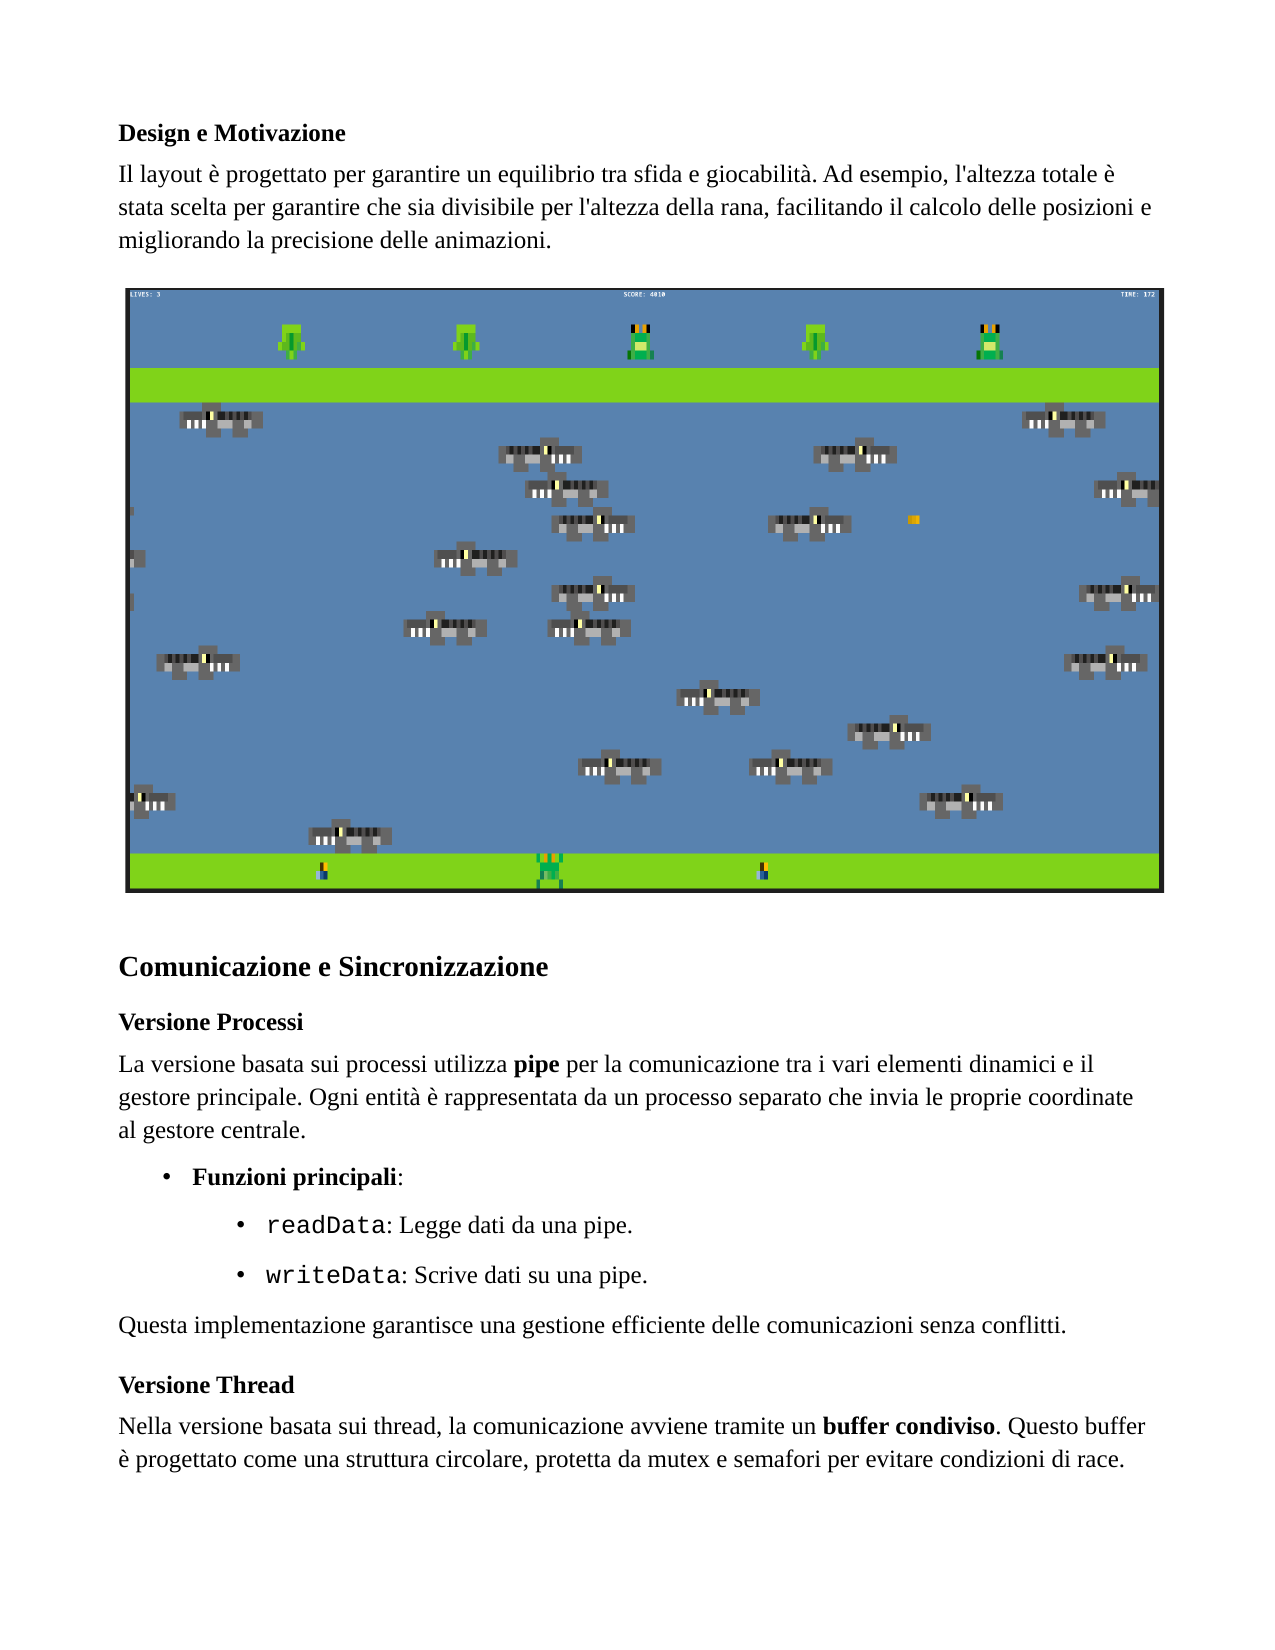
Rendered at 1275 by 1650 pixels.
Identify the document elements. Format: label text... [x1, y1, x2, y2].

subtitle Versione Processi [118, 1007, 1157, 1036]
picture [125, 288, 1165, 893]
list readData: Legge dati da una pipe. [236, 1210, 1157, 1241]
subtitle Design e Motivazione [118, 118, 1157, 147]
subtitle Comunicazione e Sincronizzazione [118, 949, 1157, 982]
text Nella versione basata sui thread, la comunicazione avviene tramite un buffer condiviso. Questo buffer è progettato come una struttura circolare, protetta da mutex e semafori per evitare condizioni di race. [118, 1411, 1157, 1473]
subtitle Versione Thread [118, 1370, 1157, 1399]
text La versione basata sui processi utilizza pipe per la comunicazione tra i vari elementi dinamici e il gestore principale. Ogni entità è rappresentata da un processo separato che invia le proprie coordinate al gestore centrale. [118, 1049, 1157, 1143]
list writeData: Scrive dati su una pipe. [236, 1260, 1157, 1291]
text Questa implementazione garantisce una gestione efficiente delle comunicazioni senza conflitti. [118, 1310, 1157, 1339]
list Funzioni principali: [162, 1162, 1157, 1191]
text Il layout è progettato per garantire un equilibrio tra sfida e giocabilità. Ad esempio, l'altezza totale è stata scelta per garantire che sia divisibile per l'altezza della rana, facilitando il calcolo delle posizioni e migliorando la precisione delle animazioni. [118, 159, 1157, 254]
